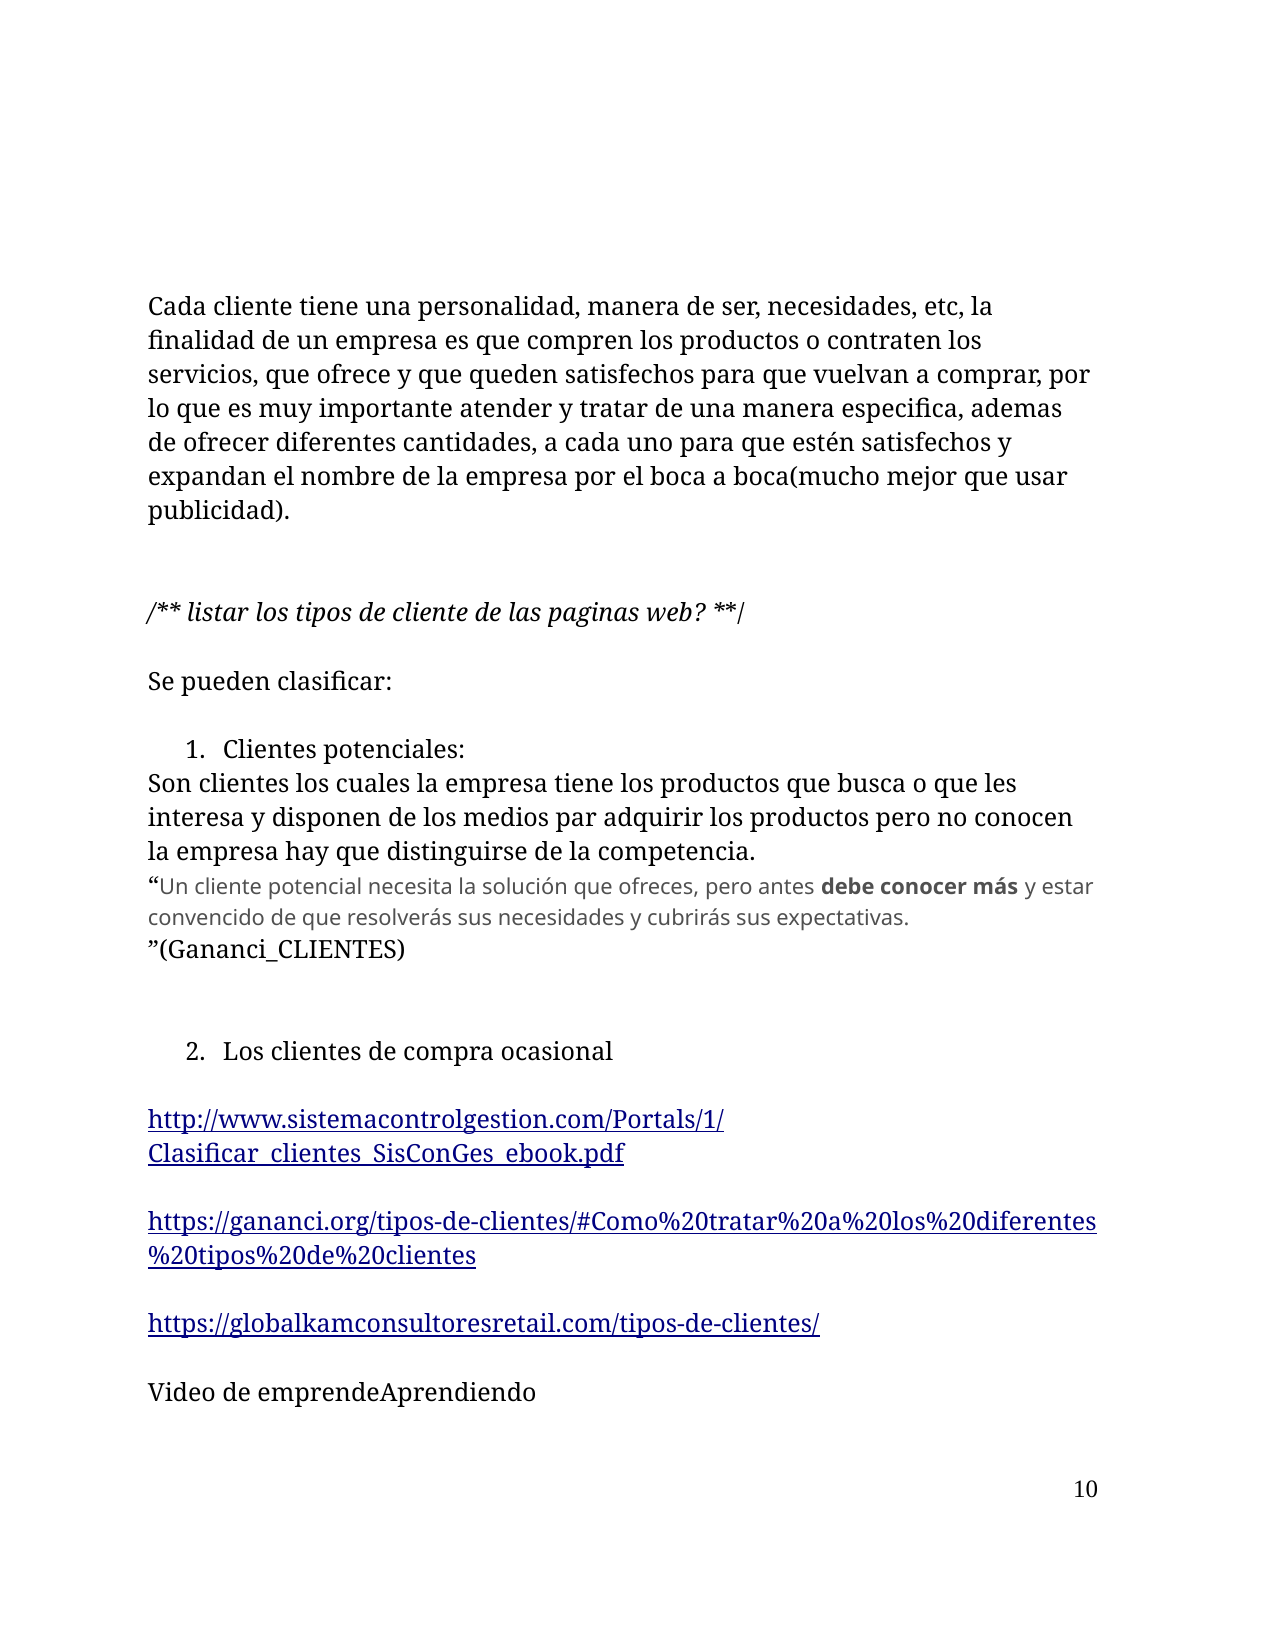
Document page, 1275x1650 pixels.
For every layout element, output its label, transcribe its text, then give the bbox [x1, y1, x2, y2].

text https://gananci.org/tipos-de-clientes/#Como%20tratar%20a%20los%20diferentes%20tipos%20de%20clientes [148, 1204, 1098, 1272]
text /** listar los tipos de cliente de las paginas web? **/ [148, 595, 1098, 629]
text https://globalkamconsultoresretail.com/tipos-de-clientes/ [148, 1306, 1098, 1340]
text Video de emprendeAprendiendo [148, 1374, 1098, 1408]
text “Un cliente potencial necesita la solución que ofreces, pero antes debe conocer más y estar convencido de que resolverás sus necesidades y cubrirás sus expectativas. ”(Gananci_CLIENTES) [148, 867, 1098, 965]
list Clientes potenciales: [185, 731, 1098, 765]
text Son clientes los cuales la empresa tiene los productos que busca o que les interesa y disponen de los medios par adquirir los productos pero no conocen la empresa hay que distinguirse de la competencia. [148, 765, 1098, 867]
text http://www.sistemacontrolgestion.com/Portals/1/Clasificar_clientes_SisConGes_ebook.pdf [148, 1102, 1098, 1170]
text Se pueden clasificar: [148, 663, 1098, 697]
list Los clientes de compra ocasional [185, 1033, 1098, 1068]
text Cada cliente tiene una personalidad, manera de ser, necesidades, etc, la finalidad de un empresa es que compren los productos o contraten los servicios, que ofrece y que queden satisfechos para que vuelvan a comprar, por lo que es muy importante atender y tratar de una manera especifica, ademas de ofrecer diferentes cantidades, a cada uno para que estén satisfechos y expandan el nombre de la empresa por el boca a boca(mucho mejor que usar publicidad). [148, 288, 1098, 527]
